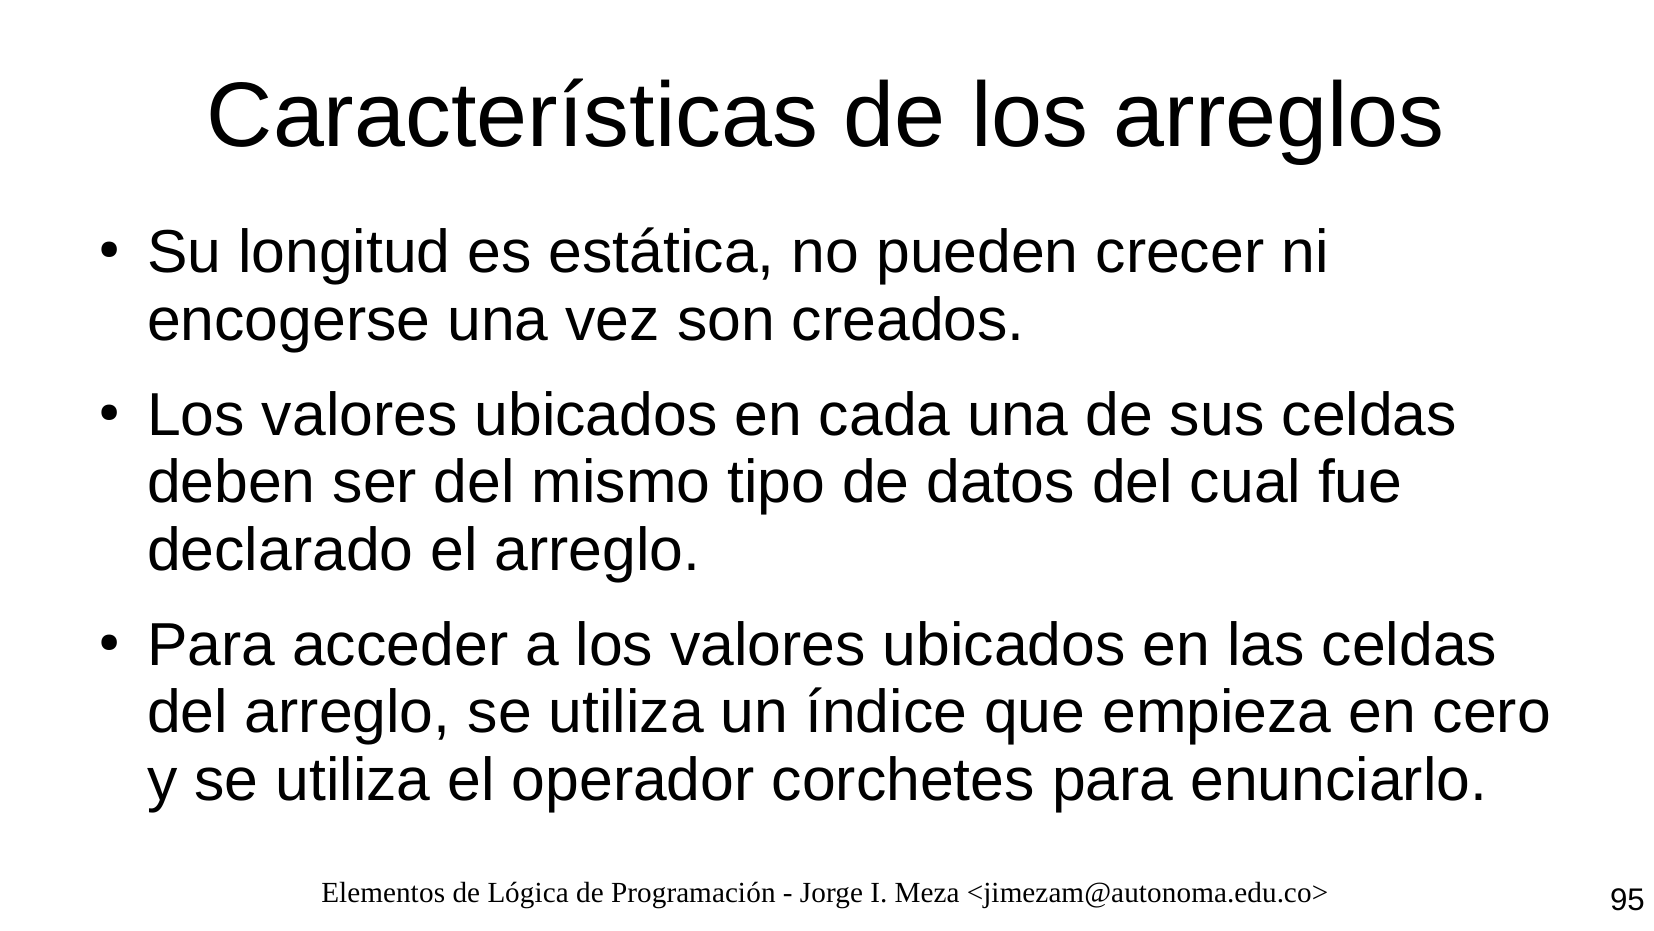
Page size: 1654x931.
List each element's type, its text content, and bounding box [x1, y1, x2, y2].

list Su longitud es estática, no pueden crecer ni encogerse una vez son creados. Los valores ubicados en cada una de sus celdas deben ser del mismo tipo de datos del cual fue declarado el arreglo. Para acceder a los valores ubicados en las celdas del arreglo, se utiliza un índice que empieza en cero y se utiliza el operador corchetes para enunciarlo. [82, 217, 1571, 863]
title Características de los arreglos [82, 37, 1571, 193]
